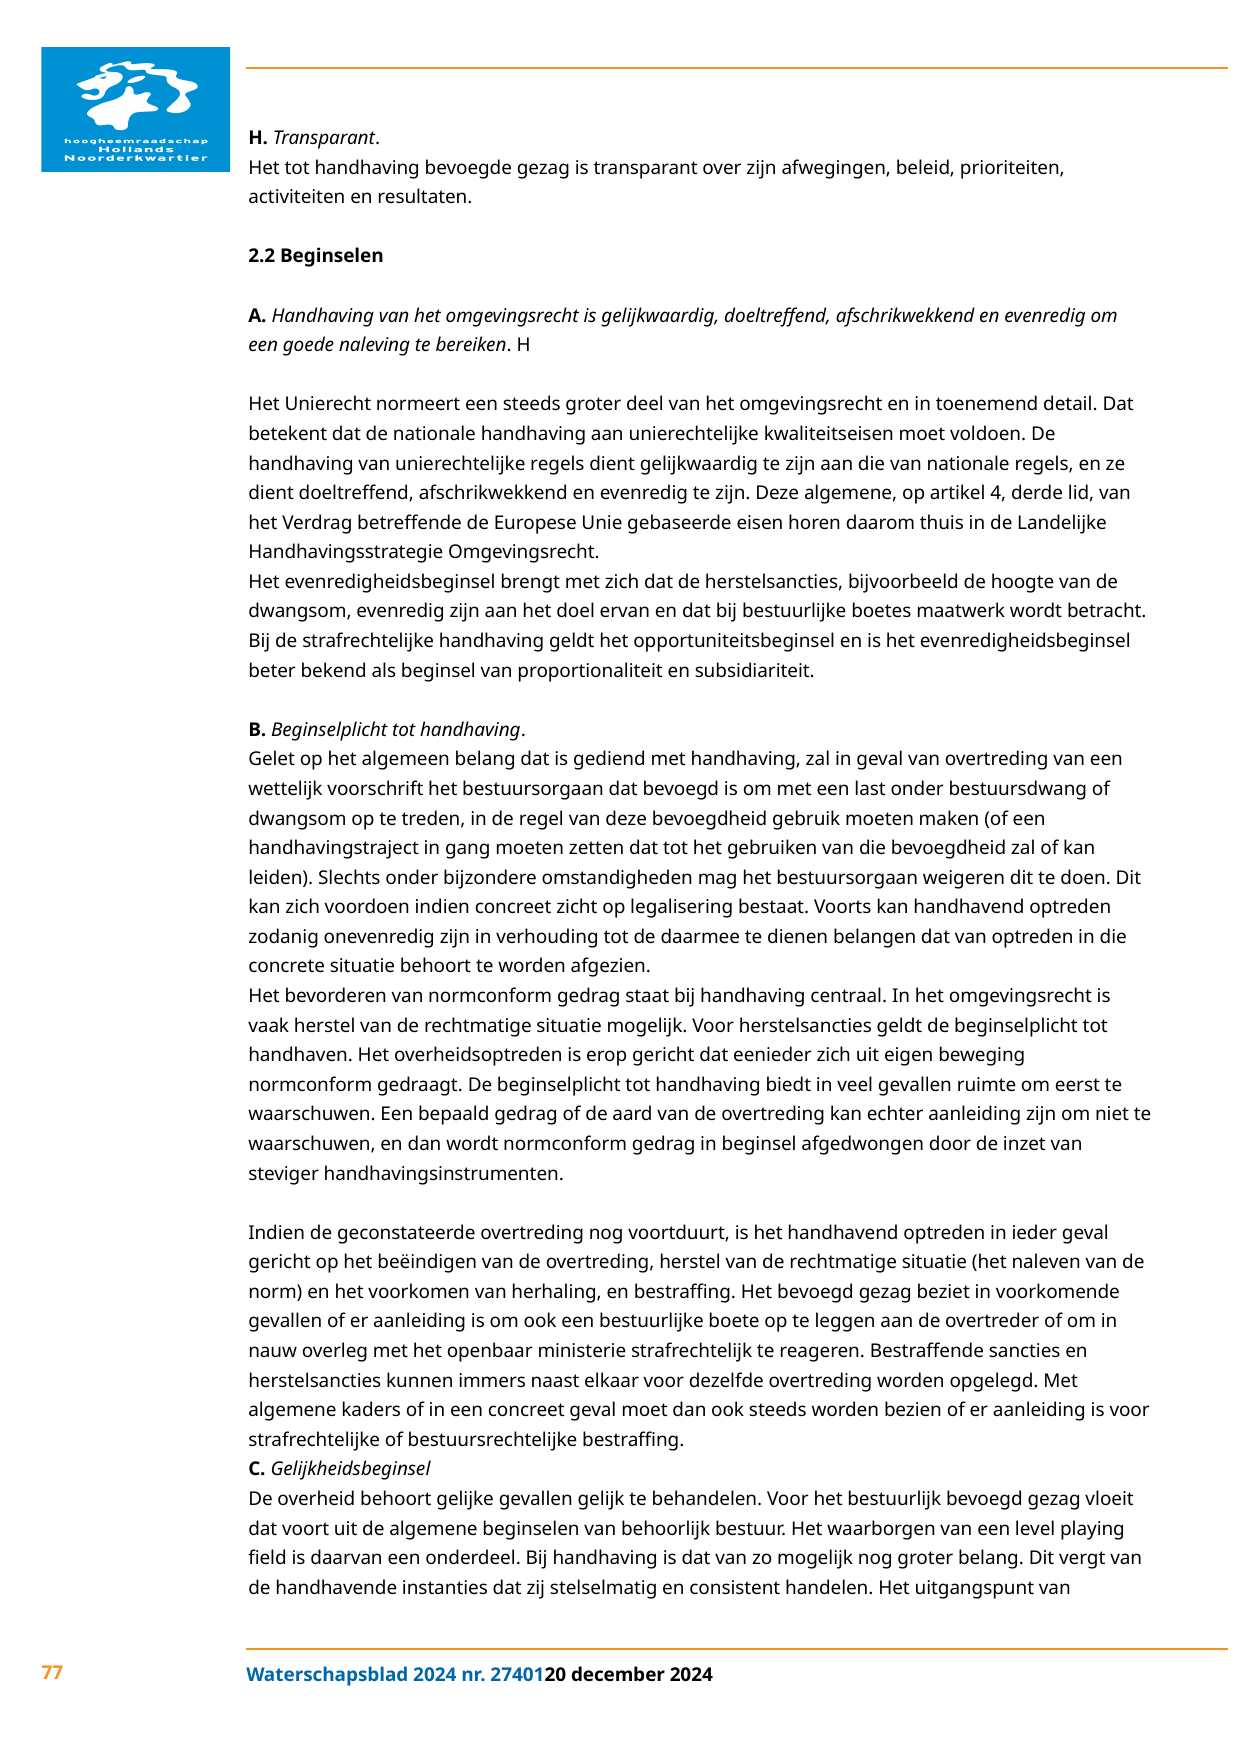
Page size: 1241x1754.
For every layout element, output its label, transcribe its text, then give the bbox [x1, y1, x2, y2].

picture [78, 64, 122, 99]
text Het tot handhaving bevoegde gezag is transparant over zijn afwegingen, beleid, prioriteiten, activiteiten en resultaten. [248, 154, 1152, 209]
text Gelet op het algemeen belang dat is gediend met handhaving, zal in geval van overtreding van een wettelijk voorschrift het bestuursorgaan dat bevoegd is om met een last onder bestuursdwang of dwangsom op te treden, in de regel van deze bevoegdheid gebruik moeten maken (of een handhavingstraject in gang moeten zetten dat tot het gebruiken van die bevoegdheid zal of kan leiden). Slechts onder bijzondere omstandigheden mag het bestuursorgaan weigeren dit te doen. Dit kan zich voordoen indien concreet zicht op legalisering bestaat. Voorts kan handhavend optreden zodanig onevenredig zijn in verhouding tot de daarmee te dienen belangen dat van optreden in die concrete situatie behoort te worden afgezien. [248, 746, 1152, 978]
text Het evenredigheidsbeginsel brengt met zich dat de herstelsancties, bijvoorbeeld de hoogte van de dwangsom, evenredig zijn aan het doel ervan en dat bij bestuurlijke boetes maatwerk wordt betracht. Bij de strafrechtelijke handhaving geldt het opportuniteitsbeginsel en is het evenredigheidsbeginsel beter bekend als beginsel van proportionaliteit en subsidiariteit. [248, 568, 1152, 683]
picture [129, 76, 144, 82]
text Indien de geconstateerde overtreding nog voortduurt, is het handhavend optreden in ieder geval gericht op het beëindigen van de overtreding, herstel van de rechtmatige situatie (het naleven van de norm) en het voorkomen van herhaling, en bestraffing. Het bevoegd gezag beziet in voorkomende gevallen of er aanleiding is om ook een bestuurlijke boete op te leggen aan de overtreder of om in nauw overleg met het openbaar ministerie strafrechtelijk te reageren. Bestraffende sancties en herstelsancties kunnen immers naast elkaar voor dezelfde overtreding worden opgelegd. Met algemene kaders of in een concreet geval moet dan ook steeds worden bezien of er aanleiding is voor strafrechtelijke of bestuursrechtelijke bestraffing. [248, 1219, 1152, 1452]
text 2.2 Beginselen [248, 243, 1152, 268]
text H. Transparant. [248, 124, 1152, 150]
text C. Gelijkheidsbeginsel [248, 1456, 1152, 1481]
picture [88, 87, 157, 130]
text De overheid behoort gelijke gevallen gelijk te behandelen. Voor het bestuurlijk bevoegd gezag vloeit dat voort uit de algemene beginselen van behoorlijk bestuur. Het waarborgen van een level playing field is daarvan een onderdeel. Bij handhaving is dat van zo mogelijk nog groter belang. Dit vergt van de handhavende instanties dat zij stelselmatig en consistent handelen. Het uitgangspunt van [248, 1485, 1152, 1600]
text A. Handhaving van het omgevingsrecht is gelijkwaardig, doeltreffend, afschrikwekkend en evenredig om een goede naleving te bereiken. H [248, 302, 1152, 357]
text Het bevorderen van normconform gedrag staat bij handhaving centraal. In het omgevingsrecht is vaak herstel van de rechtmatige situatie mogelijk. Voor herstelsancties geldt de beginselplicht tot handhaven. Het overheidsoptreden is erop gericht dat eenieder zich uit eigen beweging normconform gedraagt. De beginselplicht tot handhaving biedt in veel gevallen ruimte om eerst te waarschuwen. Een bepaald gedrag of de aard van de overtreding kan echter aanleiding zijn om niet te waarschuwen, en dan wordt normconform gedrag in beginsel afgedwongen door de inzet van steviger handhavingsinstrumenten. [248, 982, 1152, 1186]
text B. Beginselplicht tot handhaving. [248, 716, 1152, 742]
picture [118, 62, 197, 112]
text Het Unierecht normeert een steeds groter deel van het omgevingsrecht en in toenemend detail. Dat betekent dat de nationale handhaving aan unierechtelijke kwaliteitseisen moet voldoen. De handhaving van unierechtelijke regels dient gelijkwaardig te zijn aan die van nationale regels, en ze dient doeltreffend, afschrikwekkend en evenredig te zijn. Deze algemene, op artikel 4, derde lid, van het Verdrag betreffende de Europese Unie gebaseerde eisen horen daarom thuis in de Landelijke Handhavingsstrategie Omgevingsrecht. [248, 391, 1152, 564]
